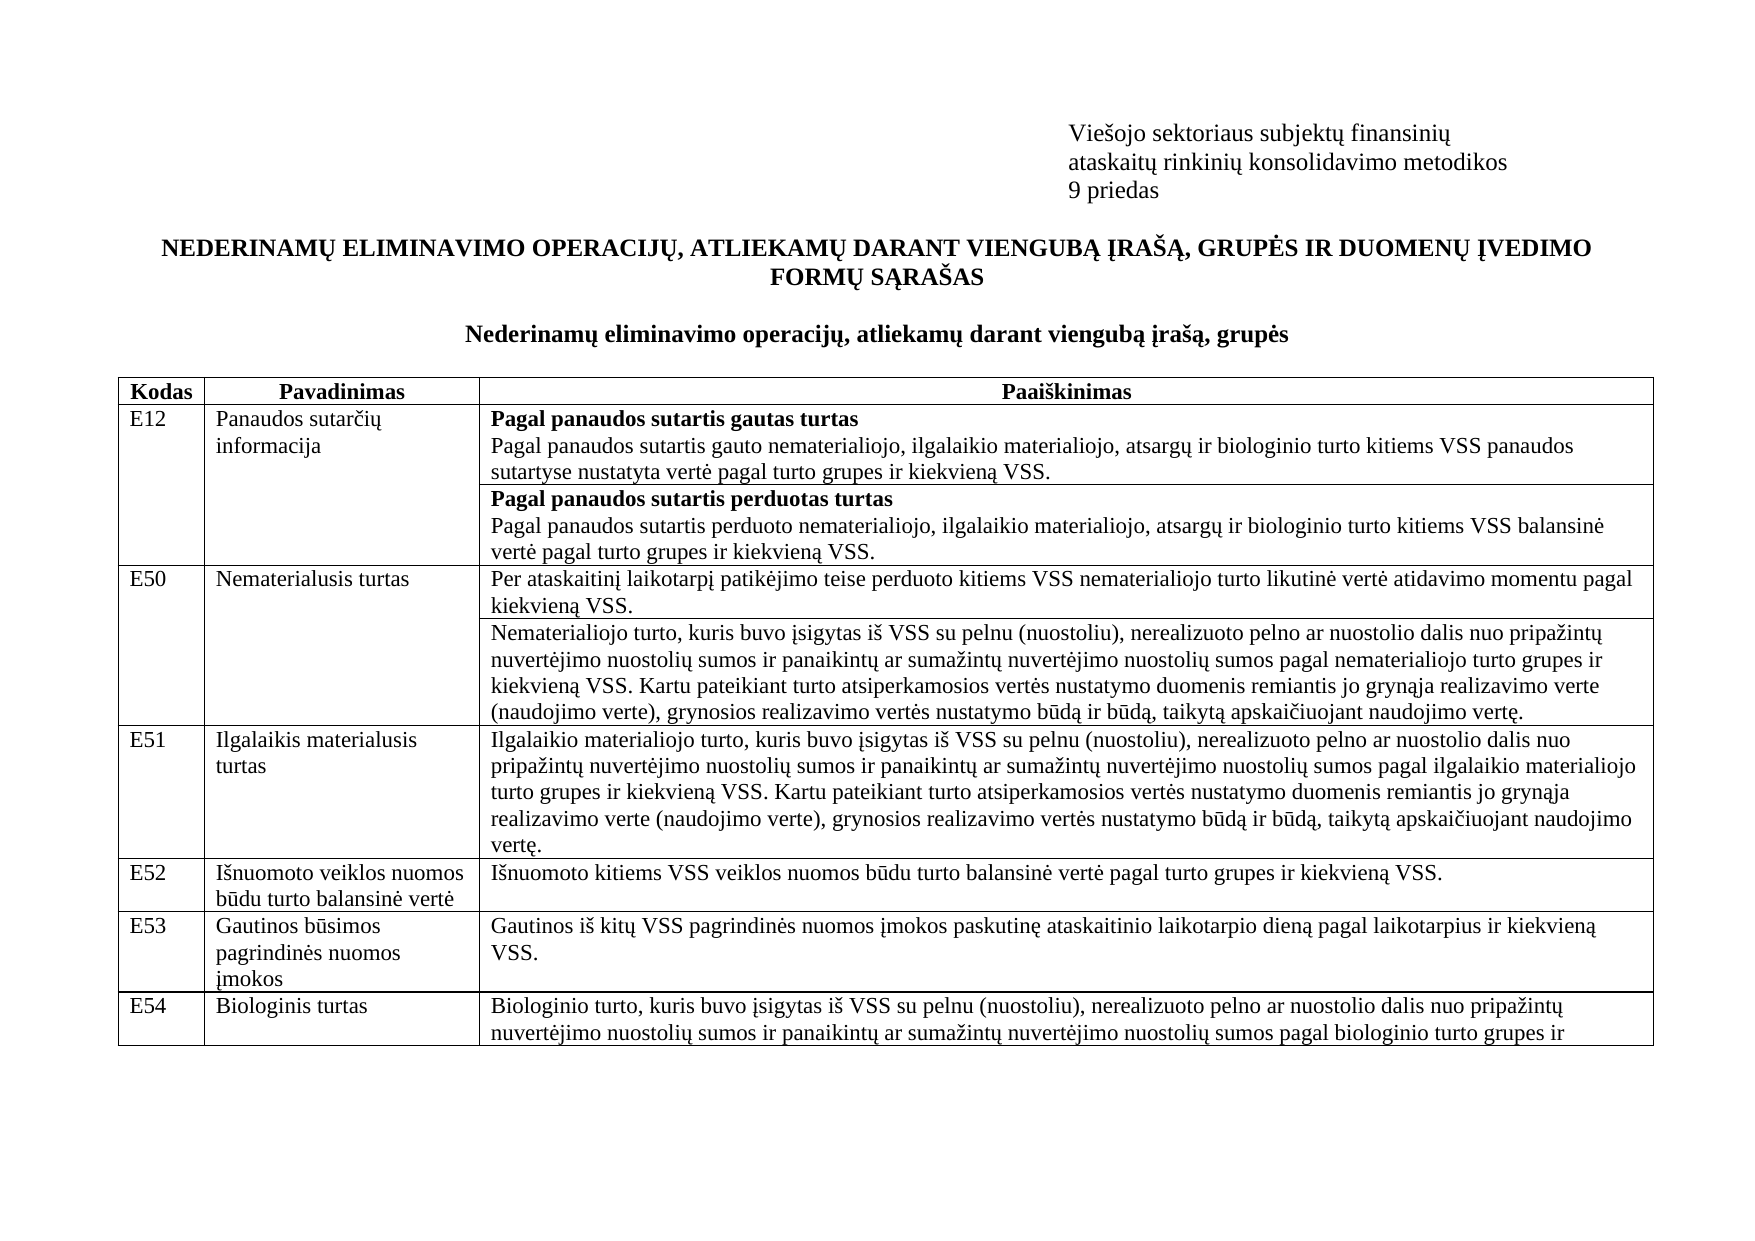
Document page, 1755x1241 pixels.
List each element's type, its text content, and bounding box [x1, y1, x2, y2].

table_cell E54 [119, 993, 204, 1045]
table_cell Biologinio turto, kuris buvo įsigytas iš VSS su pelnu (nuostoliu), nerealizuoto pelno ar nuostolio dalis nuo pripažintų nuvertėjimo nuostolių sumos ir panaikintų ar sumažintų nuvertėjimo nuostolių sumos pagal biologinio turto grupes ir [480, 993, 1653, 1045]
table_cell E52 [119, 859, 204, 911]
text NEDERINAMŲ ELIMINAVIMO OPERACIJŲ, ATLIEKAMŲ DARANT VIENGUBĄ ĮRAŠĄ, GRUPĖS IR DUOMENŲ ĮVEDIMO FORMŲ SĄRAŠAS [118, 233, 1636, 291]
table_cell E50 [119, 566, 204, 725]
table_cell Gautinos būsimos pagrindinės nuomos įmokos [205, 912, 479, 991]
table_cell Pagal panaudos sutartis perduotas turtas Pagal panaudos sutartis perduoto nematerialiojo, ilgalaikio materialiojo, atsargų ir biologinio turto kitiems VSS balansinė vertė pagal turto grupes ir kiekvieną VSS. [480, 485, 1653, 564]
table_cell E53 [119, 912, 204, 991]
table_header Kodas [119, 378, 204, 404]
table_cell E51 [119, 726, 204, 857]
table_cell Per ataskaitinį laikotarpį patikėjimo teise perduoto kitiems VSS nematerialiojo turto likutinė vertė atidavimo momentu pagal kiekvieną VSS. [480, 566, 1653, 618]
table_cell Gautinos iš kitų VSS pagrindinės nuomos įmokos paskutinę ataskaitinio laikotarpio dieną pagal laikotarpius ir kiekvieną VSS. [480, 912, 1653, 991]
text 9 priedas [1068, 176, 1636, 204]
text Viešojo sektoriaus subjektų finansinių [1068, 118, 1636, 147]
table_cell Išnuomoto kitiems VSS veiklos nuomos būdu turto balansinė vertė pagal turto grupes ir kiekvieną VSS. [480, 859, 1653, 911]
table_cell E12 [119, 405, 204, 564]
table_header Paaiškinimas [480, 378, 1653, 404]
text Nederinamų eliminavimo operacijų, atliekamų darant viengubą įrašą, grupės [118, 319, 1636, 348]
table_cell Ilgalaikis materialusis turtas [205, 726, 479, 857]
table_cell Panaudos sutarčių informacija [205, 405, 479, 564]
text ataskaitų rinkinių konsolidavimo metodikos [1068, 147, 1636, 176]
table_cell Biologinis turtas [205, 993, 479, 1045]
table_cell Nematerialusis turtas [205, 566, 479, 725]
table_cell Išnuomoto veiklos nuomos būdu turto balansinė vertė [205, 859, 479, 911]
table_cell Ilgalaikio materialiojo turto, kuris buvo įsigytas iš VSS su pelnu (nuostoliu), nerealizuoto pelno ar nuostolio dalis nuo pripažintų nuvertėjimo nuostolių sumos ir panaikintų ar sumažintų nuvertėjimo nuostolių sumos pagal ilgalaikio materialiojo turto grupes ir kiekvieną VSS. Kartu pateikiant turto atsiperkamosios vertės nustatymo duomenis remiantis jo grynąja realizavimo verte (naudojimo verte), grynosios realizavimo vertės nustatymo būdą ir būdą, taikytą apskaičiuojant naudojimo vertę. [480, 726, 1653, 857]
table_cell Nematerialiojo turto, kuris buvo įsigytas iš VSS su pelnu (nuostoliu), nerealizuoto pelno ar nuostolio dalis nuo pripažintų nuvertėjimo nuostolių sumos ir panaikintų ar sumažintų nuvertėjimo nuostolių sumos pagal nematerialiojo turto grupes ir kiekvieną VSS. Kartu pateikiant turto atsiperkamosios vertės nustatymo duomenis remiantis jo grynąja realizavimo verte (naudojimo verte), grynosios realizavimo vertės nustatymo būdą ir būdą, taikytą apskaičiuojant naudojimo vertę. [480, 619, 1653, 725]
table_cell Pagal panaudos sutartis gautas turtas Pagal panaudos sutartis gauto nematerialiojo, ilgalaikio materialiojo, atsargų ir biologinio turto kitiems VSS panaudos sutartyse nustatyta vertė pagal turto grupes ir kiekvieną VSS. [480, 405, 1653, 484]
table_header Pavadinimas [205, 378, 479, 404]
